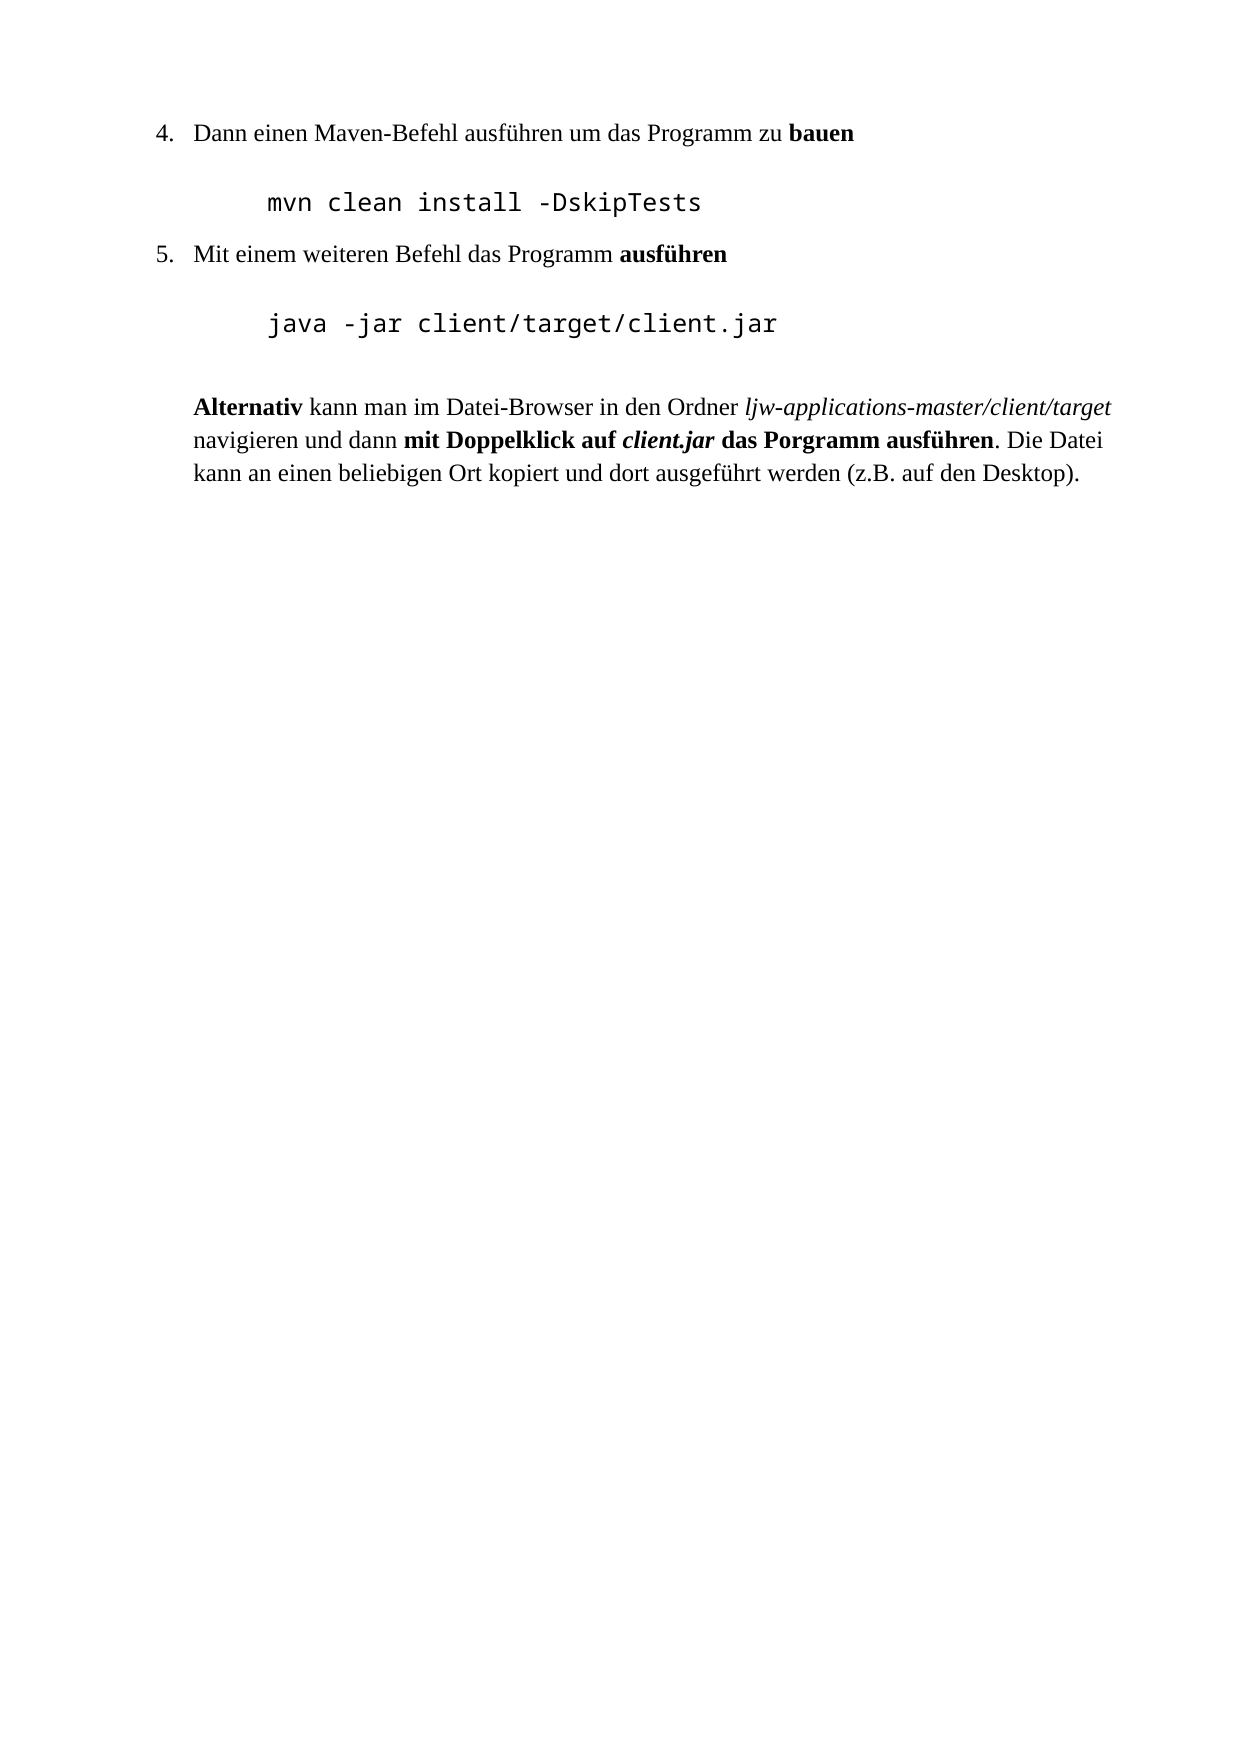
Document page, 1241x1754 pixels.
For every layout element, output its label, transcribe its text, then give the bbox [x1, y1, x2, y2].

list Mit einem weiteren Befehl das Programm ausführen java -jar client/target/client.jar [156, 239, 1122, 340]
list Alternativ kann man im Datei-Browser in den Ordner ljw-applications-master/client/target navigieren und dann mit Doppelklick auf client.jar das Porgramm ausführen. Die Datei kann an einen beliebigen Ort kopiert und dort ausgeführt werden (z.B. auf den Desktop). [156, 359, 1122, 487]
list Dann einen Maven-Befehl ausführen um das Programm zu bauen mvn clean install -DskipTests [156, 118, 1122, 219]
